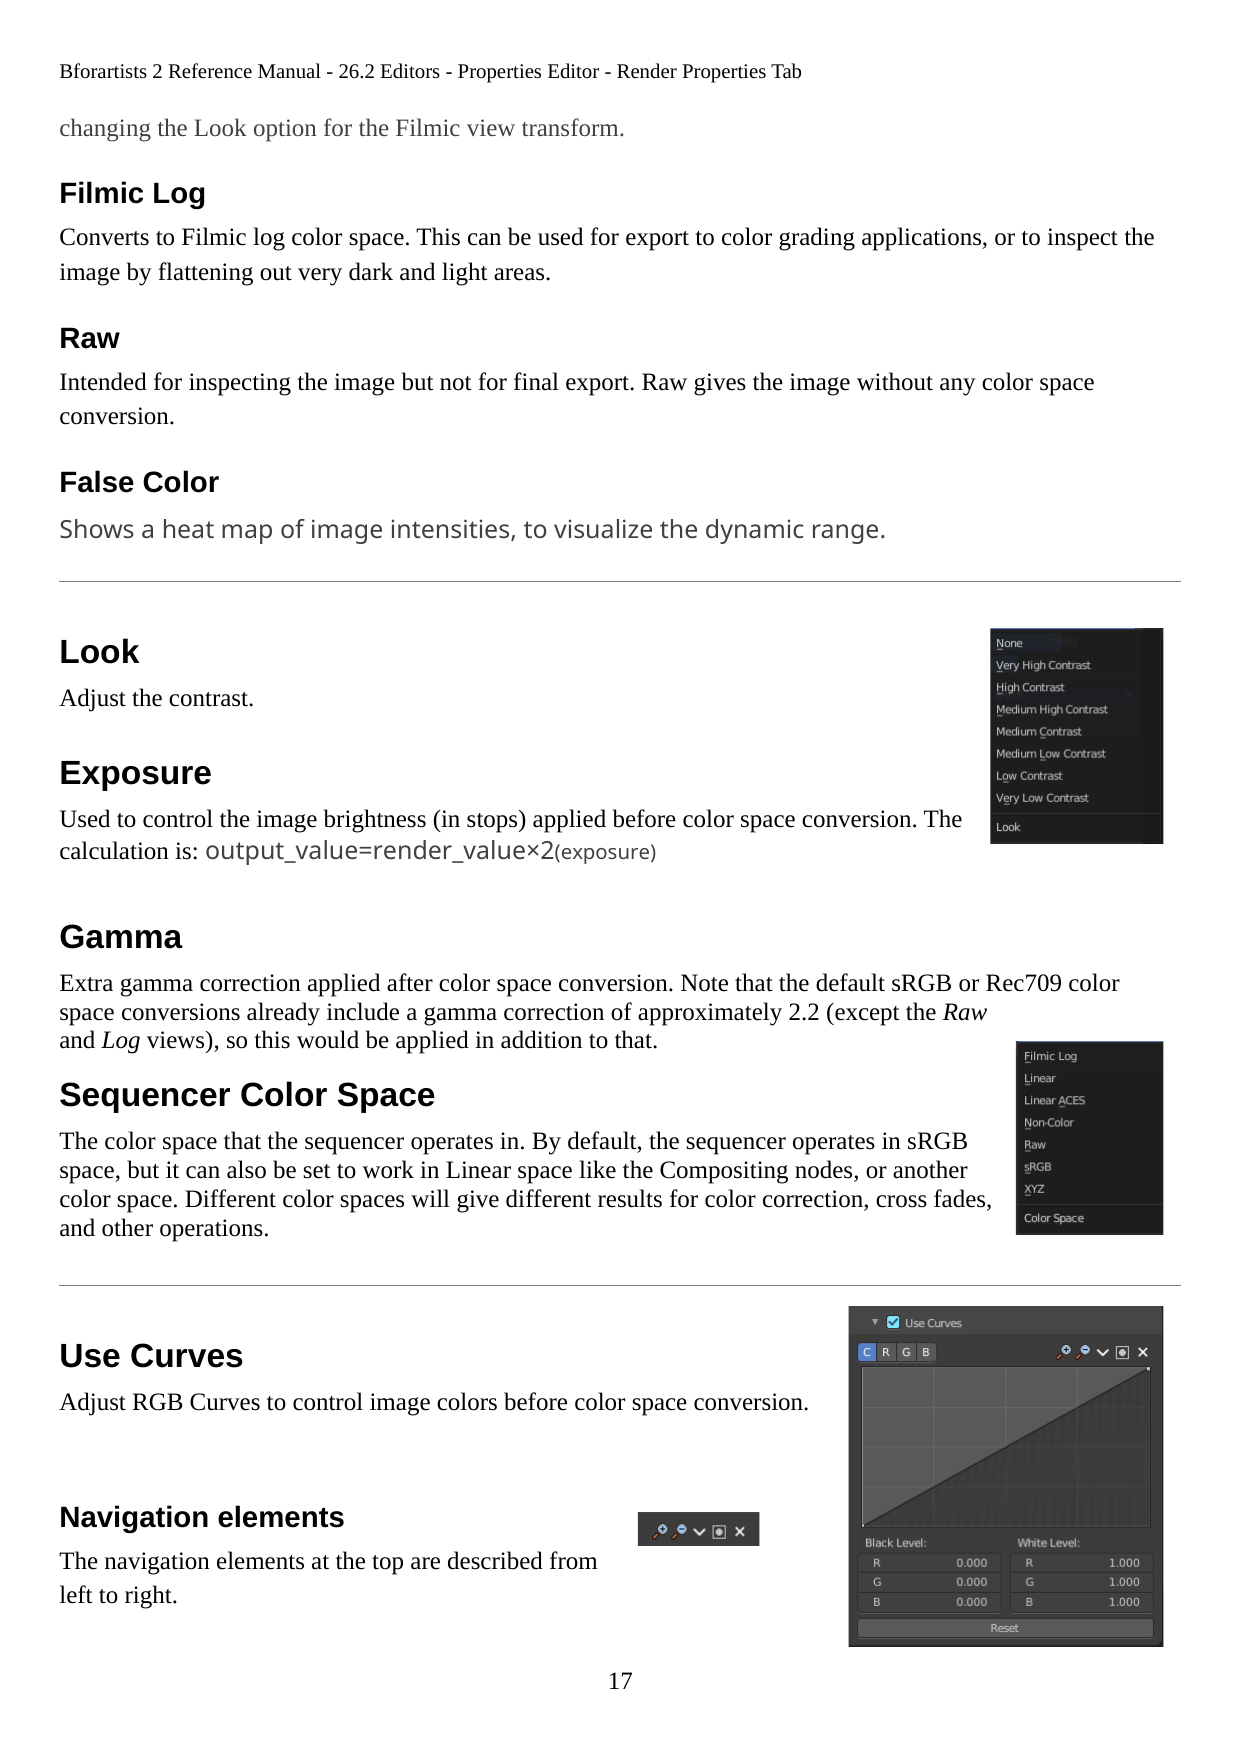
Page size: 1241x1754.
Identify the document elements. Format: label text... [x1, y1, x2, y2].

subtitle Raw [59, 321, 1181, 354]
text Adjust the contrast. [59, 683, 990, 712]
subtitle [1164, 753, 1181, 791]
list Extra gamma correction applied after color space conversion. Note that the default sRGB or Rec709 color space conversions already include a gamma correction of approximately 2.2 (except the Raw and Log views), so this would be applied in addition to that. [59, 968, 1181, 1054]
text Shows a heat map of image intensities, to visualize the dynamic range. [59, 511, 1181, 545]
subtitle Filmic Log [59, 176, 1181, 210]
subtitle [1164, 1336, 1181, 1374]
picture [848, 1306, 1164, 1647]
subtitle False Color [59, 465, 1181, 499]
subtitle Navigation elements [59, 1500, 848, 1533]
subtitle [1164, 1500, 1181, 1533]
subtitle [1164, 632, 1181, 670]
text Adjust RGB Curves to control image colors before color space conversion. [59, 1387, 848, 1416]
picture [1015, 1041, 1164, 1235]
text Converts to Filmic log color space. This can be used for export to color grading applications, or to inspect the image by flattening out very dark and light areas. [59, 222, 1181, 286]
picture [637, 1512, 760, 1546]
picture [990, 628, 1164, 844]
subtitle Look [59, 632, 990, 670]
text [1164, 683, 1181, 712]
text Intended for inspecting the image but not for final export. Raw gives the image without any color space conversion. [59, 367, 1181, 430]
list Used to control the image brightness (in stops) applied before color space conversion. The calculation is: output_value=render_value×2(exposure) [59, 804, 1181, 867]
subtitle [1164, 1075, 1181, 1114]
subtitle Exposure [59, 753, 990, 791]
list The color space that the sequencer operates in. By default, the sequencer operates in sRGB space, but it can also be set to work in Linear space like the Compositing nodes, or another color space. Different color spaces will give different results for color correction, cross fades, and other operations. [59, 1126, 1181, 1241]
subtitle Gamma [59, 917, 1181, 956]
subtitle Use Curves [59, 1336, 848, 1374]
subtitle Sequencer Color Space [59, 1075, 1015, 1114]
text The navigation elements at the top are described from left to right. [59, 1546, 848, 1609]
text changing the Look option for the Filmic view transform. [59, 113, 1181, 141]
